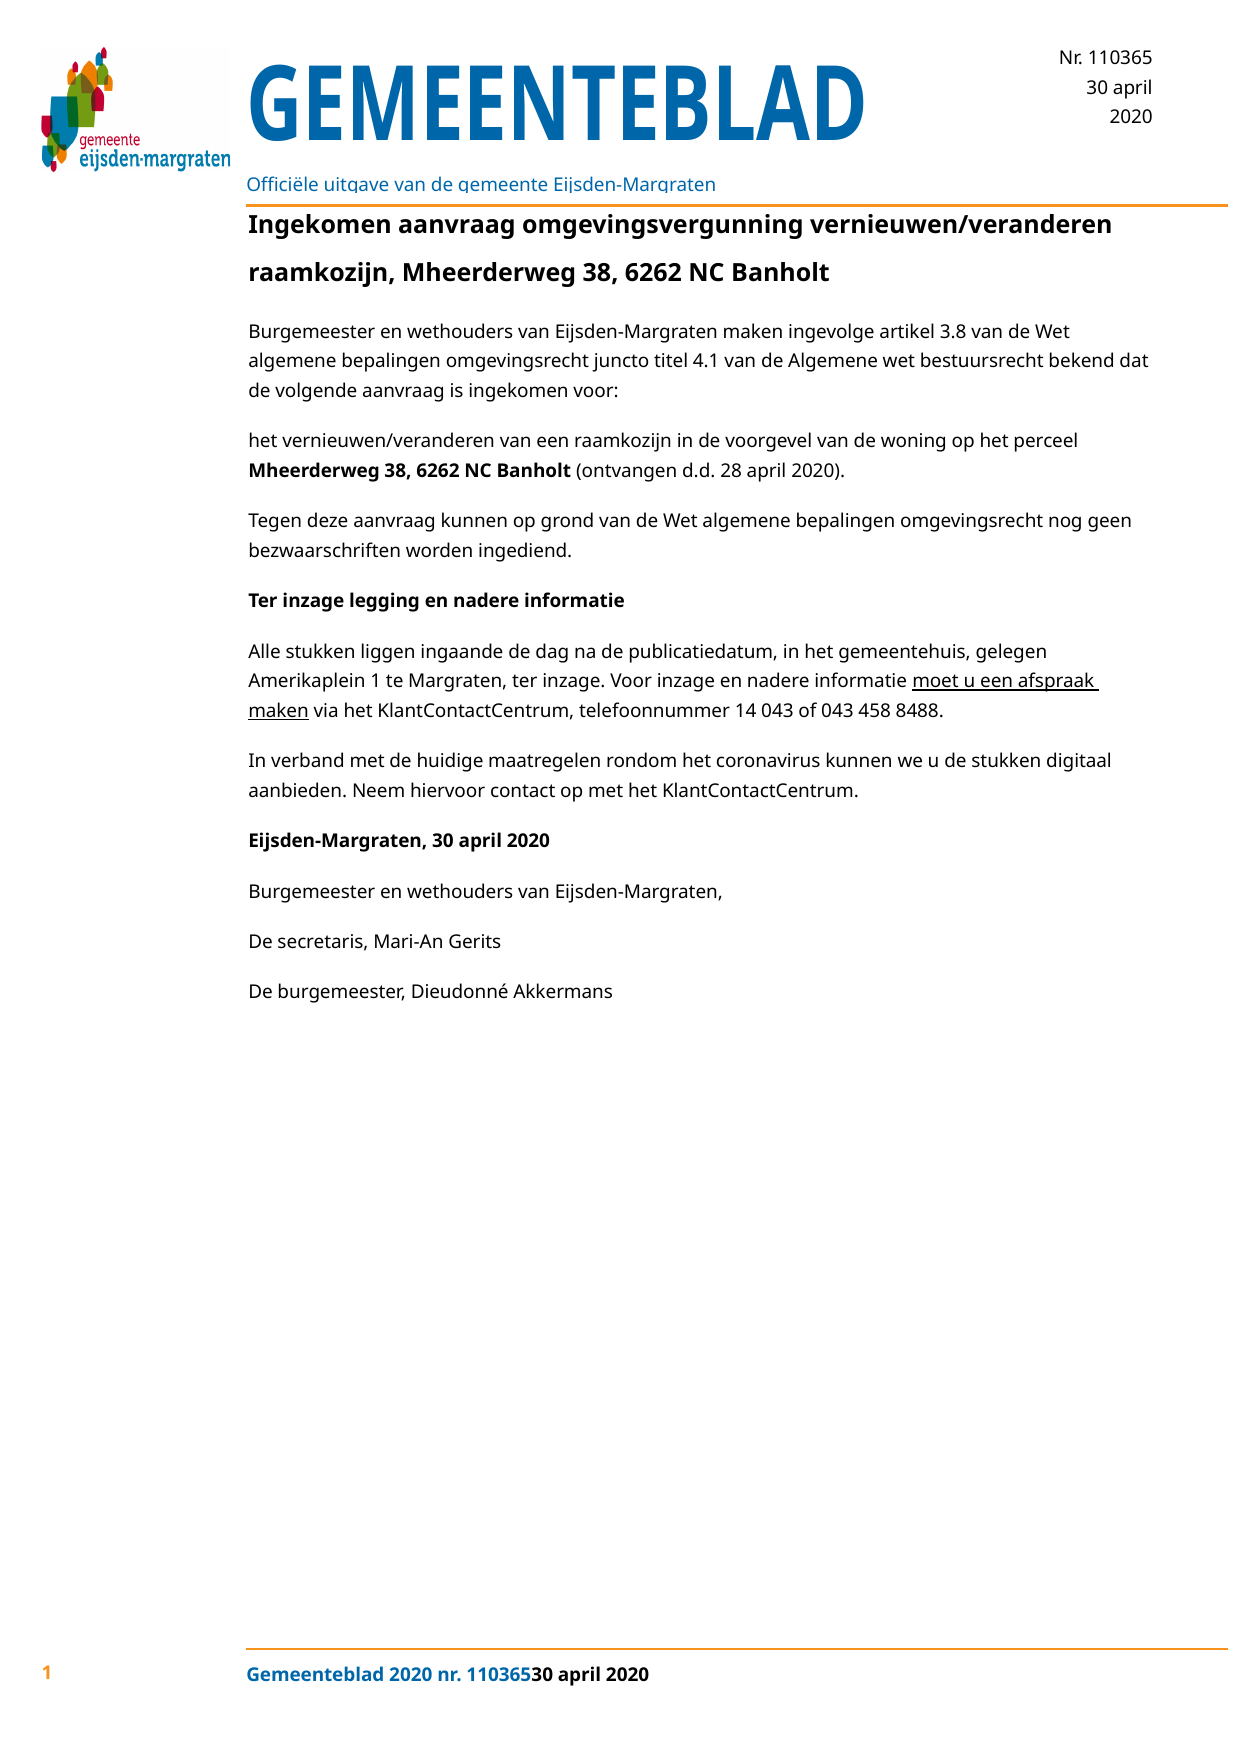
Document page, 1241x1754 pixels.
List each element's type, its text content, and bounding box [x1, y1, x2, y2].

text De secretaris, Mari-An Gerits [248, 928, 1152, 954]
text Burgemeester en wethouders van Eijsden-Margraten maken ingevolge artikel 3.8 van de Wet algemene bepalingen omgevingsrecht juncto titel 4.1 van de Algemene wet bestuursrecht bekend dat de volgende aanvraag is ingekomen voor: [248, 318, 1152, 403]
text Ingekomen aanvraag omgevingsvergunning vernieuwen/veranderen raamkozijn, Mheerderweg 38, 6262 NC Banholt [248, 207, 1152, 288]
picture [41, 47, 231, 172]
text De burgemeester, Dieudonné Akkermans [248, 979, 1152, 1004]
text Burgemeester en wethouders van Eijsden-Margraten, [248, 878, 1152, 904]
text In verband met de huidige maatregelen rondom het coronavirus kunnen we u de stukken digitaal aanbieden. Neem hiervoor contact op met het KlantContactCentrum. [248, 747, 1152, 803]
text Tegen deze aanvraag kunnen op grond van de Wet algemene bepalingen omgevingsrecht nog geen bezwaarschriften worden ingediend. [248, 507, 1152, 563]
text het vernieuwen/veranderen van een raamkozijn in de voorgevel van de woning op het perceel Mheerderweg 38, 6262 NC Banholt (ontvangen d.d. 28 april 2020). [248, 427, 1152, 483]
text Eijsden-Margraten, 30 april 2020 [248, 827, 1152, 853]
text Alle stukken liggen ingaande de dag na de publicatiedatum, in het gemeentehuis, gelegen Amerikaplein 1 te Margraten, ter inzage. Voor inzage en nadere informatie moet u een afspraak maken via het KlantContactCentrum, telefoonnummer 14 043 of 043 458 8488. [248, 638, 1152, 723]
text Ter inzage legging en nadere informatie [248, 587, 1152, 613]
